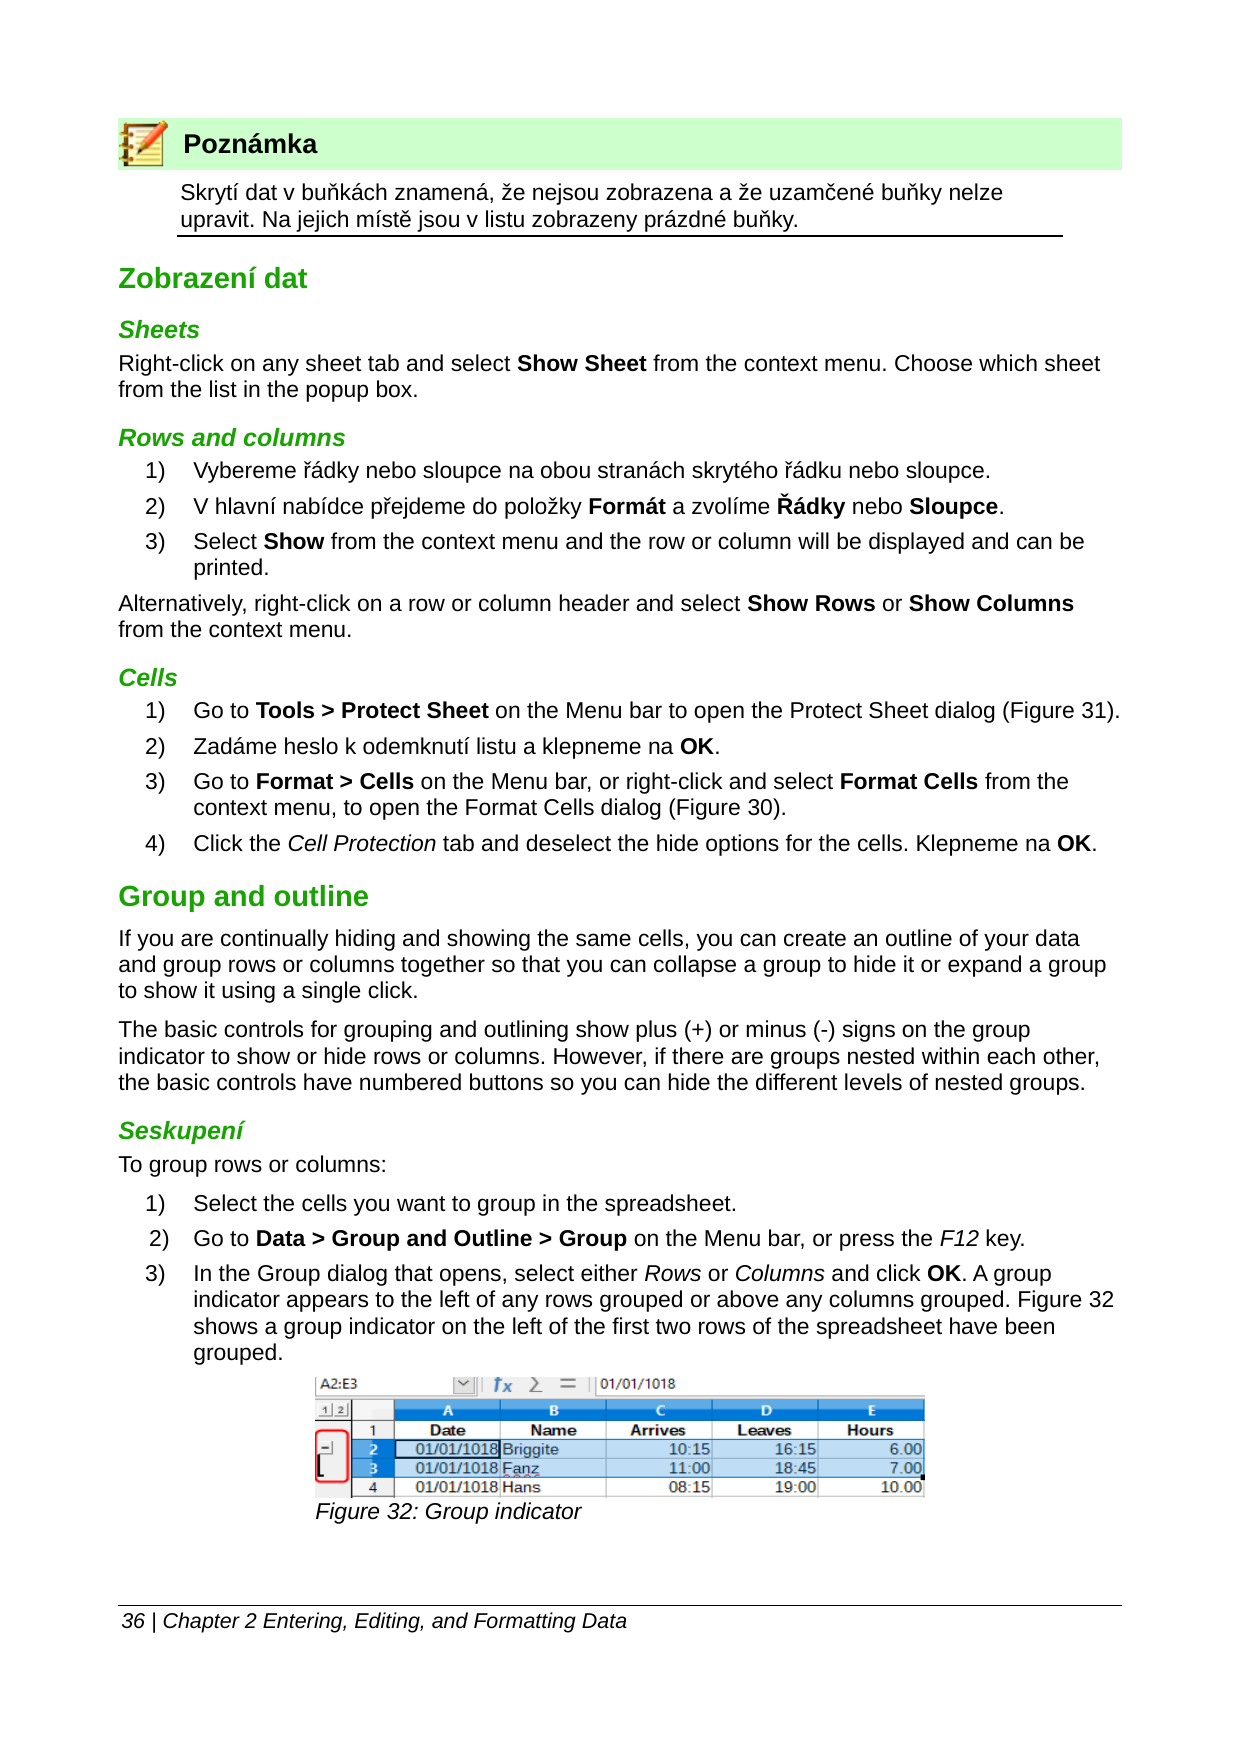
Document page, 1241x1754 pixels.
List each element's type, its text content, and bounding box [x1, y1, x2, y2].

list Go to Format > Cells on the Menu bar, or right-click and select Format Cells from the context menu, to open the Format Cells dialog (Figure 30). [165, 768, 1122, 821]
list V hlavní nabídce přejdeme do položky Formát a zvolíme Řádky nebo Sloupce. [165, 493, 1122, 519]
list Go to Tools > Protect Sheet on the Menu bar to open the Protect Sheet dialog (Figure 31). [165, 697, 1122, 724]
list Zadáme heslo k odemknutí listu a klepneme na OK. [165, 733, 1122, 759]
text If you are continually hiding and showing the same cells, you can create an outline of your data and group rows or columns together so that you can collapse a group to hide it or expand a group to show it using a single click. [118, 925, 1122, 1004]
list Click the Cell Protection tab and deselect the hide options for the cells. Klepneme na OK. [165, 829, 1122, 856]
text Right-click on any sheet tab and select Show Sheet from the context menu. Choose which sheet from the list in the popup box. [118, 349, 1122, 402]
list In the Group dialog that opens, select either Rows or Columns and click OK. A group indicator appears to the left of any rows grouped or above any columns grouped. Figure 32 shows a group indicator on the left of the first two rows of the spreadsheet have been grouped. [165, 1260, 1122, 1365]
subtitle Seskupení [118, 1116, 1122, 1145]
list Go to Data > Group and Outline > Group on the Menu bar, or press the F12 key. [169, 1225, 1122, 1251]
picture [315, 1377, 925, 1498]
list Select Show from the context menu and the row or column will be displayed and can be printed. [165, 528, 1122, 581]
text Alternatively, right-click on a row or column header and select Show Rows or Show Columns from the context menu. [118, 589, 1122, 642]
list Select the cells you want to group in the spreadsheet. [165, 1189, 1122, 1216]
picture [119, 119, 170, 170]
subtitle Rows and columns [118, 423, 1122, 452]
text To group rows or columns: [118, 1151, 1122, 1177]
subtitle Cells [118, 663, 1122, 692]
text Figure 32: Group indicator [315, 1498, 925, 1524]
subtitle Poznámka [118, 118, 1122, 170]
list Vybereme řádky nebo sloupce na obou stranách skrytého řádku nebo sloupce. [165, 457, 1122, 484]
text The basic controls for grouping and outlining show plus (+) or minus (-) signs on the group indicator to show or hide rows or columns. However, if there are groups nested within each other, the basic controls have numbered buttons so you can hide the different levels of nested groups. [118, 1016, 1122, 1095]
subtitle Zobrazení dat [118, 261, 1122, 294]
subtitle Sheets [118, 315, 1122, 343]
subtitle Group and outline [118, 879, 1122, 913]
text Skrytí dat v buňkách znamená, že nejsou zobrazena a že uzamčené buňky nelze upravit. Na jejich místě jsou v listu zobrazeny prázdné buňky. [177, 176, 1063, 235]
